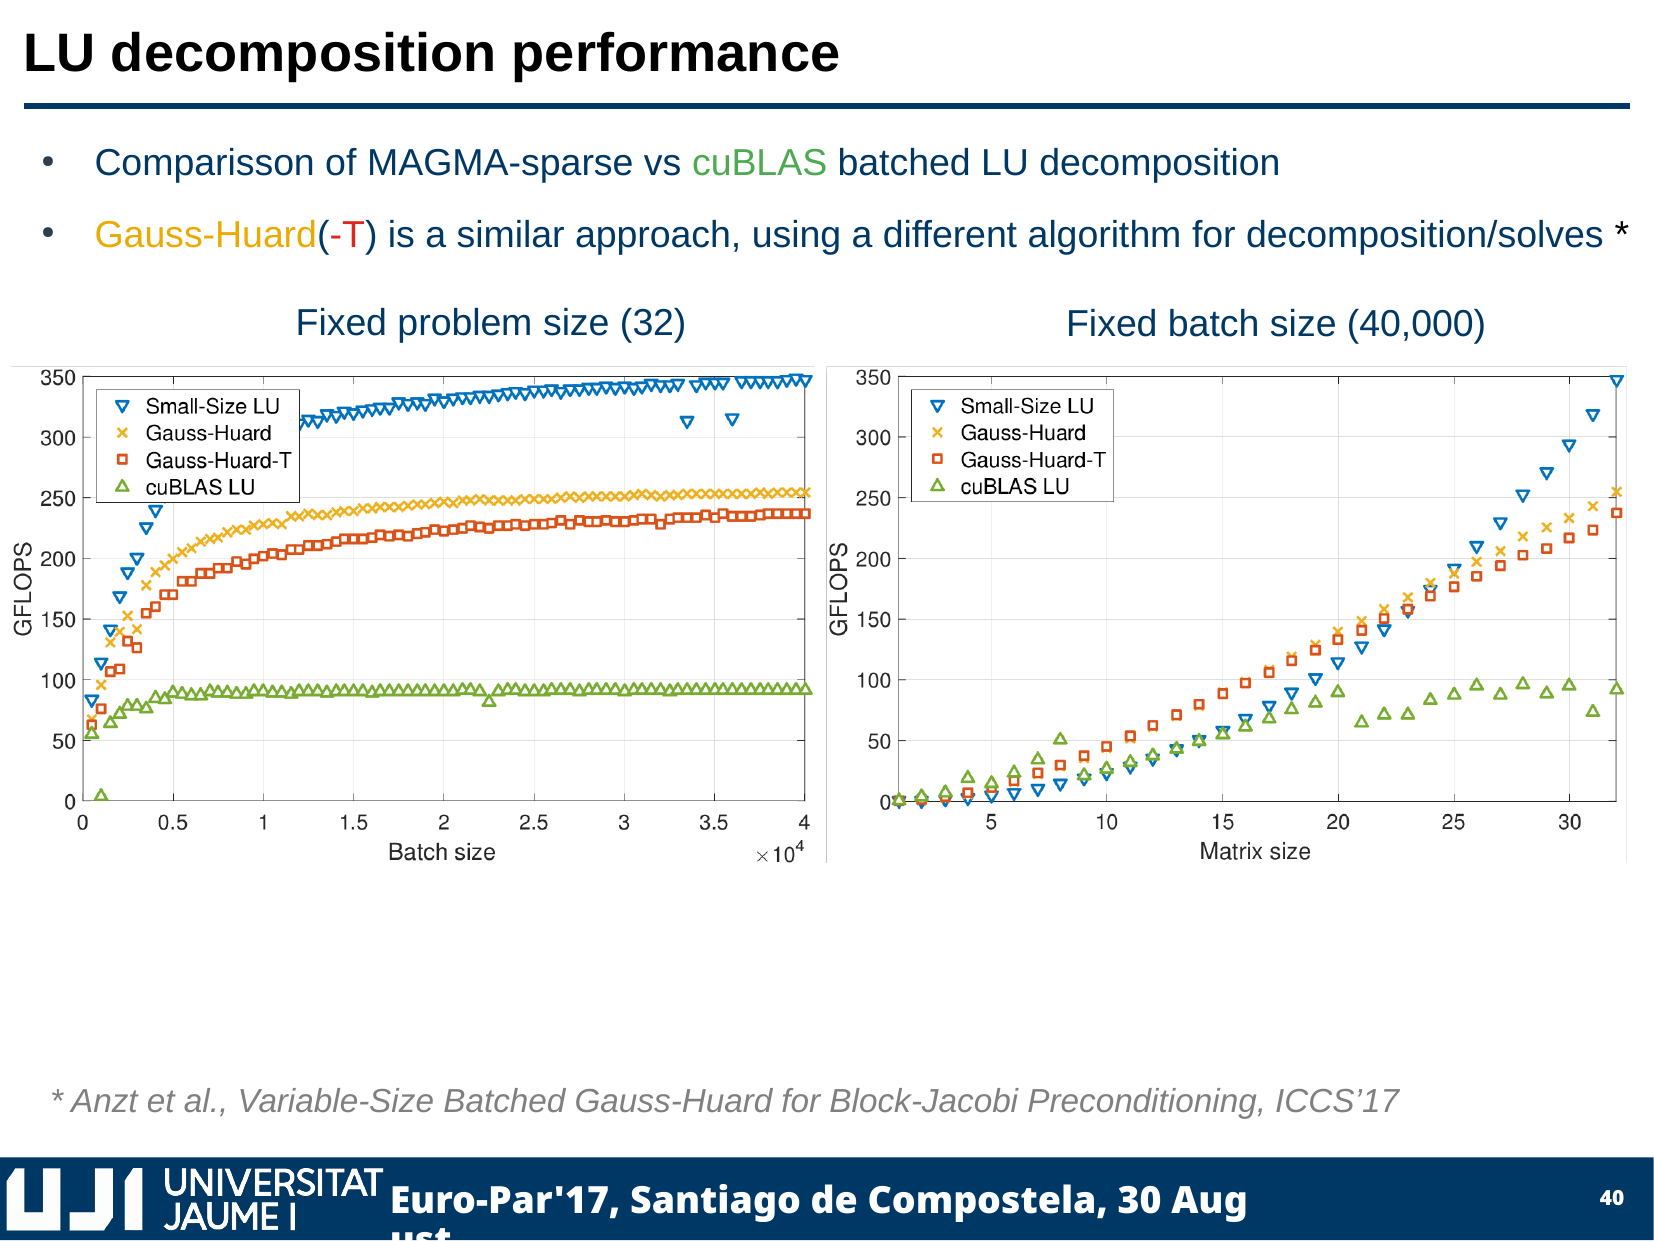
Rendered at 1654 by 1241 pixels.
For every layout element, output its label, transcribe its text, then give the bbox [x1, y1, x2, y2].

list Comparisson of MAGMA-sparse vs cuBLAS batched LU decomposition Gauss-Huard(-T) is a similar approach, using a different algorithm for decomposition/solves * [23, 141, 1630, 272]
text_box Fixed problem size (32) [280, 294, 702, 351]
picture [826, 366, 1627, 863]
title LU decomposition performance [23, 0, 1630, 107]
text_box Fixed batch size (40,000) [1051, 295, 1502, 352]
picture [11, 366, 815, 865]
text_box * Anzt et al., Variable-Size Batched Gauss-Huard for Block-Jacobi Preconditioning, ICCS’17 [35, 1074, 1599, 1127]
picture [0, 1158, 390, 1241]
